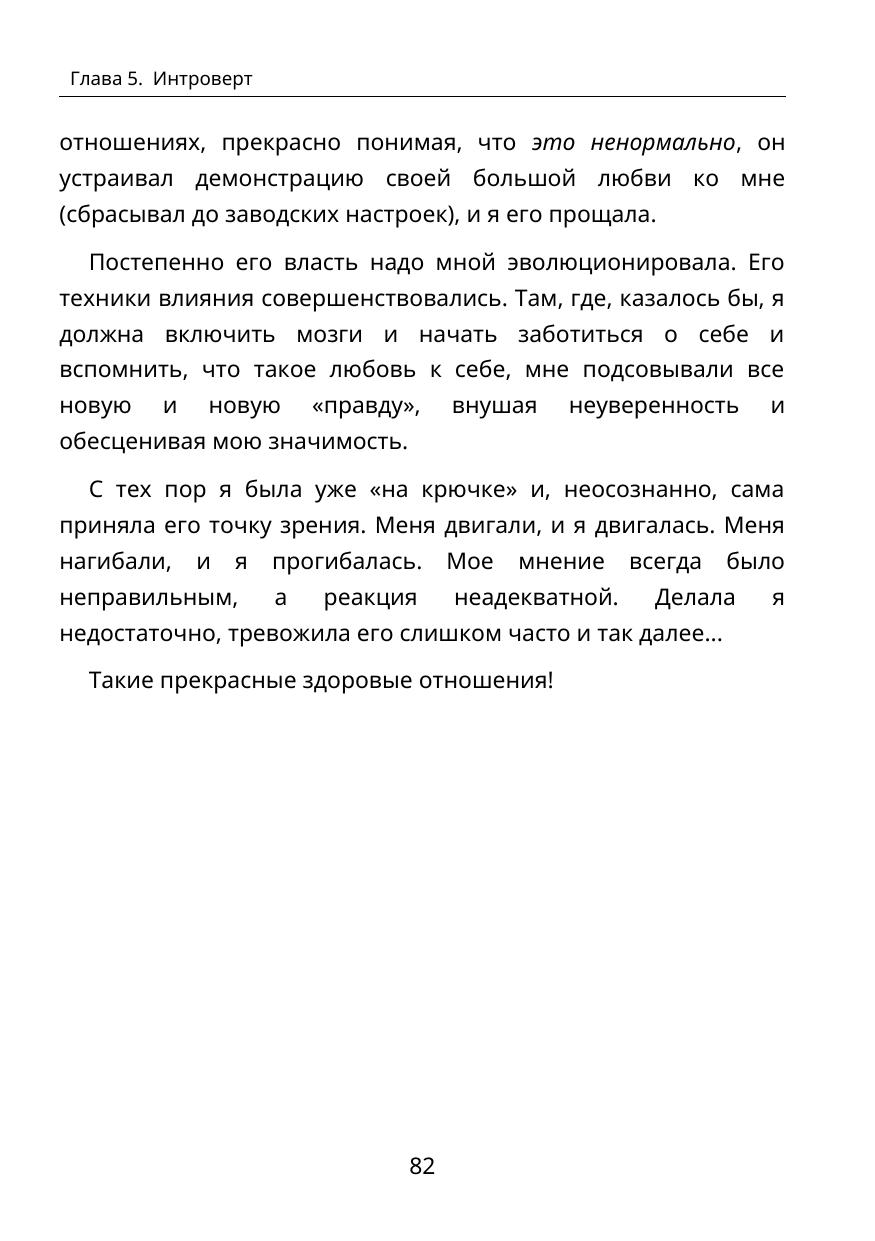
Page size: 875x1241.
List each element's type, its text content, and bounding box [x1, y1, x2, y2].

text Постепенно его власть надо мной эволюционировала. Его техники влияния совершенствовались. Там, где, казалось бы, я должна включить мозги и начать заботиться о себе и вспомнить, что такое любовь к себе, мне подсовывали все новую и новую «правду», внушая неуверенность и обесценивая мою значимость. [59, 246, 786, 457]
text отношениях, прекрасно понимая, что это ненормально, он устраивал демонстрацию своей большой любви ко мне (сбрасывал до заводских настроек), и я его прощала. [59, 126, 786, 229]
text Такие прекрасные здоровые отношения! [59, 664, 786, 696]
text С тех пор я была уже «на крючке» и, неосознанно, сама приняла его точку зрения. Меня двигали, и я двигалась. Меня нагибали, и я прогибалась. Мое мнение всегда было неправильным, а реакция неадекватной. Делала я недостаточно, тревожила его слишком часто и так далее... [59, 473, 786, 648]
